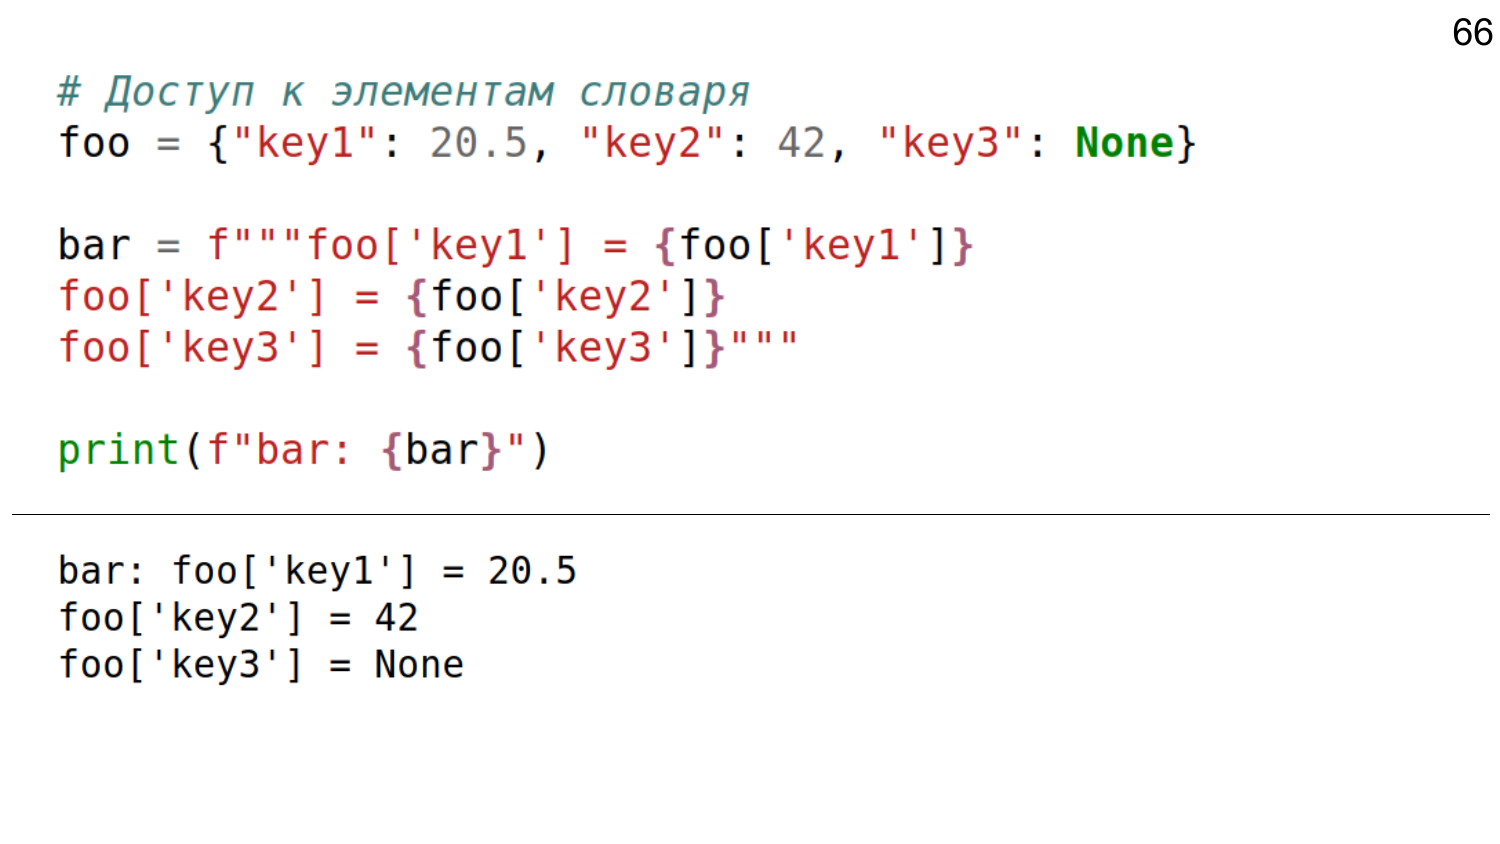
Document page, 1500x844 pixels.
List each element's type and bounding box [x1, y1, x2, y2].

picture [47, 542, 588, 689]
picture [47, 63, 1206, 489]
